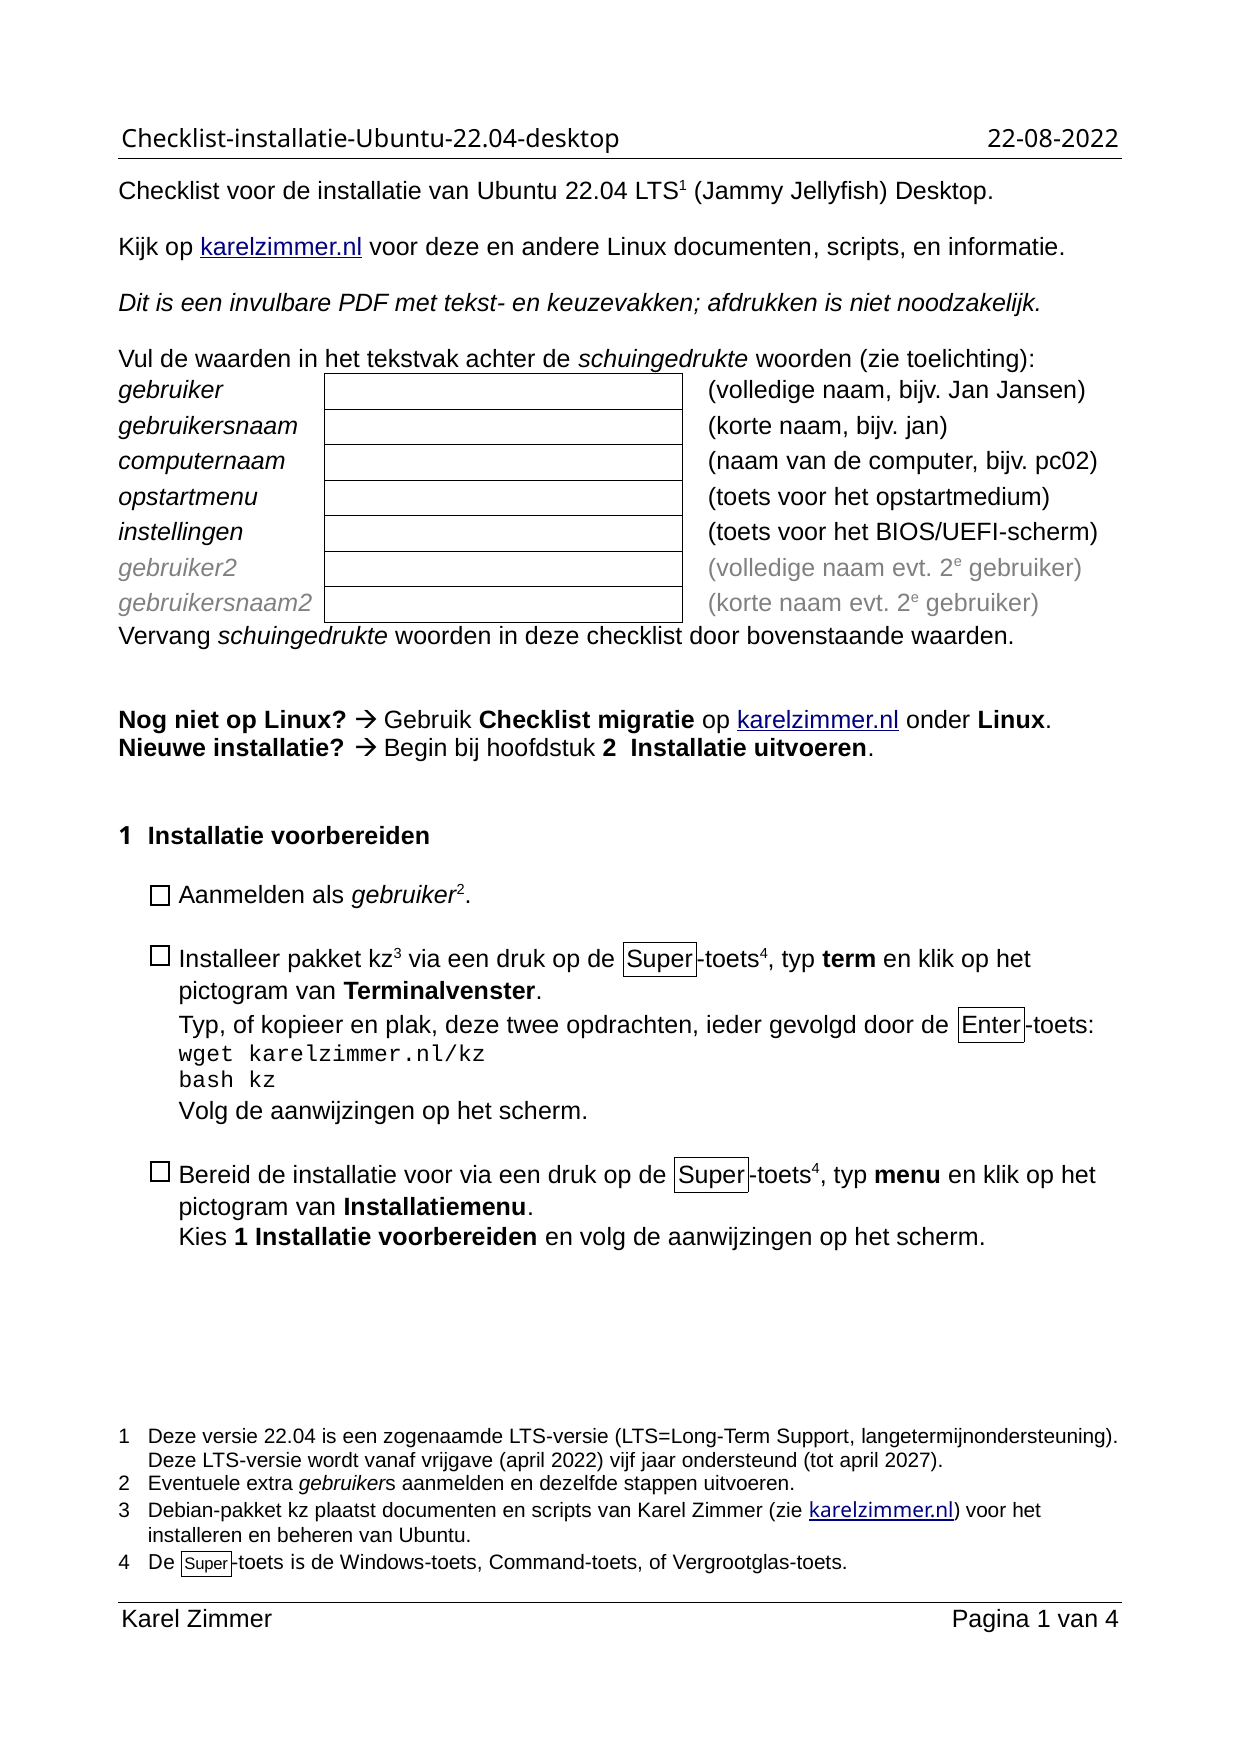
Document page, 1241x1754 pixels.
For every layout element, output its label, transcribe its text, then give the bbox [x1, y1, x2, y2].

table_cell [141, 1126, 177, 1156]
text (volledige naam evt. 2e gebruiker) [683, 551, 1122, 586]
table_header [141, 880, 177, 910]
table_cell [141, 1156, 177, 1222]
text (korte naam evt. 2e gebruiker) [683, 586, 1122, 622]
text Nog niet op Linux?  Gebruik Checklist migratie op karelzimmer.nl onder Linux. [118, 706, 1122, 734]
text Deze versie 22.04 is een zogenaamde LTS-versie (LTS=Long-Term Support, langetermijnondersteuning). Deze LTS-versie wordt vanaf vrijgave (april 2022) vijf jaar ondersteund (tot april 2027). [118, 1424, 1122, 1472]
table_cell Volg de aanwijzingen op het scherm. [177, 1096, 1120, 1126]
text gebruikersnaam [118, 409, 324, 444]
text gebruikersnaam2 [118, 586, 324, 622]
text Checklist voor de installatie van Ubuntu 22.04 LTS (Jammy Jellyfish) Desktop. [118, 177, 1122, 205]
text opstartmenu [118, 480, 324, 515]
table_cell [177, 910, 1120, 941]
text Dit is een invulbare PDF met tekst- en keuzevakken; afdrukken is niet noodzakelijk. [118, 289, 1122, 317]
table_cell [141, 1006, 177, 1096]
table_cell Kies 1 Installatie voorbereiden en volg de aanwijzingen op het scherm. [177, 1222, 1120, 1252]
table_cell Bereid de installatie voor via een druk op de Super-toets4, typ menu en klik op het pictogram van Installatiemenu. [177, 1156, 1120, 1222]
text (korte naam, bijv. jan) [683, 409, 1122, 444]
table_cell [141, 910, 177, 941]
text (toets voor het opstartmedium) [683, 480, 1122, 515]
text Kijk op karelzimmer.nl voor deze en andere Linux documenten, scripts, en informatie. [118, 233, 1122, 261]
text Vul de waarden in het tekstvak achter de schuingedrukte woorden (zie toelichting): [118, 345, 1122, 373]
text (toets voor het BIOS/UEFI-scherm) [683, 515, 1122, 551]
text Vervang schuingedrukte woorden in deze checklist door bovenstaande waarden. [118, 622, 1122, 650]
text Nieuwe installatie?  Begin bij hoofdstuk 2 Installatie uitvoeren. [118, 734, 1122, 762]
table_header Aanmelden als gebruiker. [177, 880, 1120, 910]
text gebruiker2 [118, 551, 324, 586]
text (naam van de computer, bijv. pc02) [683, 444, 1122, 480]
list Installatie voorbereiden [118, 818, 1122, 852]
text instellingen [118, 515, 324, 551]
table_cell [141, 941, 177, 1006]
table_cell [141, 1222, 177, 1252]
text gebruiker [118, 373, 324, 409]
table_cell Installeer pakket kz via een druk op de Super-toets, typ term en klik op het pictogram van Terminalvenster. [177, 941, 1120, 1006]
table_cell [141, 1096, 177, 1126]
table_cell Typ, of kopieer en plak, deze twee opdrachten, ieder gevolgd door de Enter-toets: wget karelzimmer.nl/kz bash kz [177, 1006, 1120, 1096]
text computernaam [118, 444, 324, 480]
table_cell [177, 1126, 1120, 1156]
text (volledige naam, bijv. Jan Jansen) [683, 373, 1122, 409]
